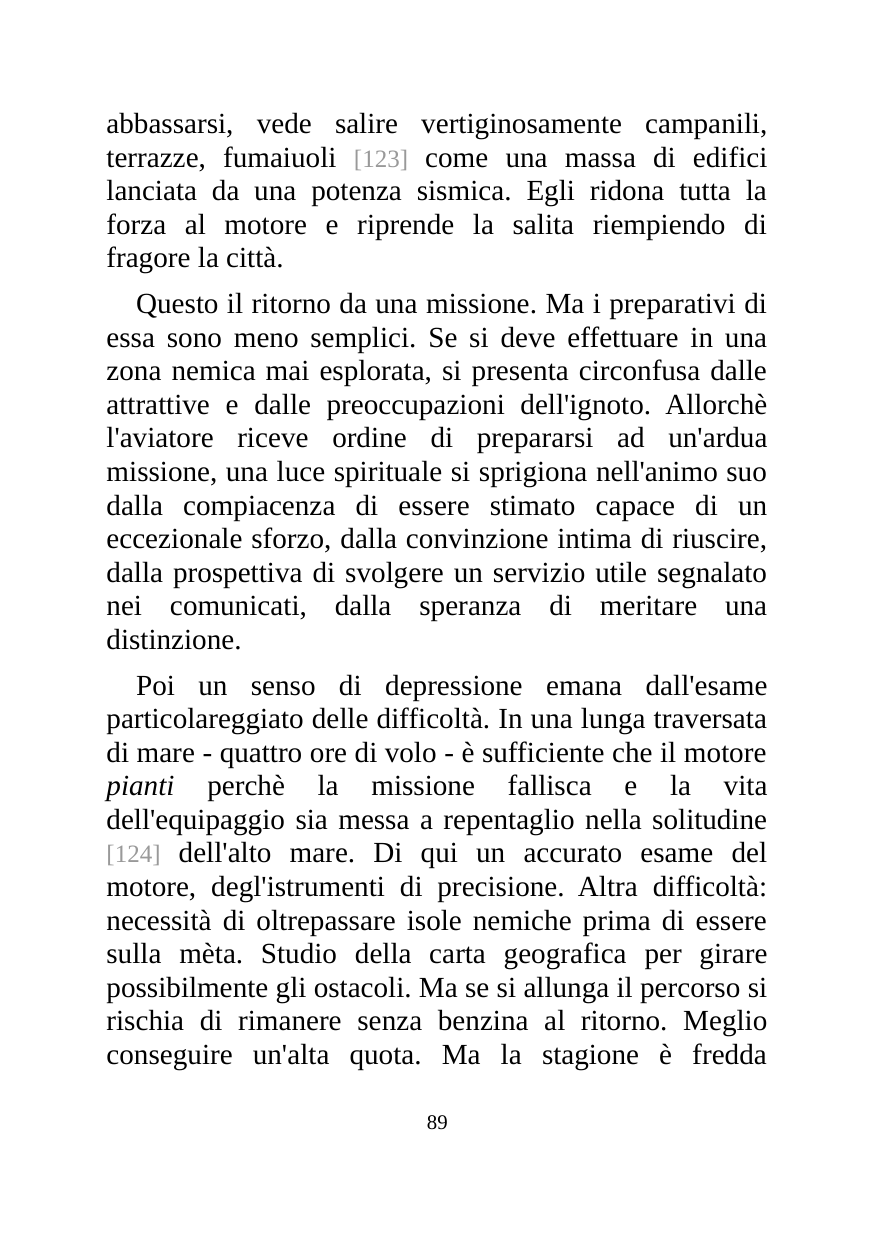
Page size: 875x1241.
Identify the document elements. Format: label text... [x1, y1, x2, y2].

text Poi un senso di depressione emana dall'esame particolareggiato delle difficoltà. In una lunga traversata di mare - quattro ore di volo - è sufficiente che il motore pianti perchè la missione fallisca e la vita dell'equipaggio sia messa a repentaglio nella solitudine [124] dell'alto mare. Di qui un accurato esame del motore, degl'istrumenti di precisione. Altra difficoltà: necessità di oltrepassare isole nemiche prima di essere sulla mèta. Studio della carta geografica per girare possibilmente gli ostacoli. Ma se si allunga il percorso si rischia di rimanere senza benzina al ritorno. Meglio conseguire un'alta quota. Ma la stagione è fredda [106, 668, 768, 1070]
text abbassarsi, vede salire vertiginosamente campanili, terrazze, fumaiuoli [123] come una massa di edifici lanciata da una potenza sismica. Egli ridona tutta la forza al motore e riprende la salita riempiendo di fragore la città. [106, 106, 768, 274]
text Questo il ritorno da una missione. Ma i preparativi di essa sono meno semplici. Se si deve effettuare in una zona nemica mai esplorata, si presenta circonfusa dalle attrattive e dalle preoccupazioni dell'ignoto. Allorchè l'aviatore riceve ordine di prepararsi ad un'ardua missione, una luce spirituale si sprigiona nell'animo suo dalla compiacenza di essere stimato capace di un eccezionale sforzo, dalla convinzione intima di riuscire, dalla prospettiva di svolgere un servizio utile segnalato nei comunicati, dalla speranza di meritare una distinzione. [106, 286, 768, 655]
